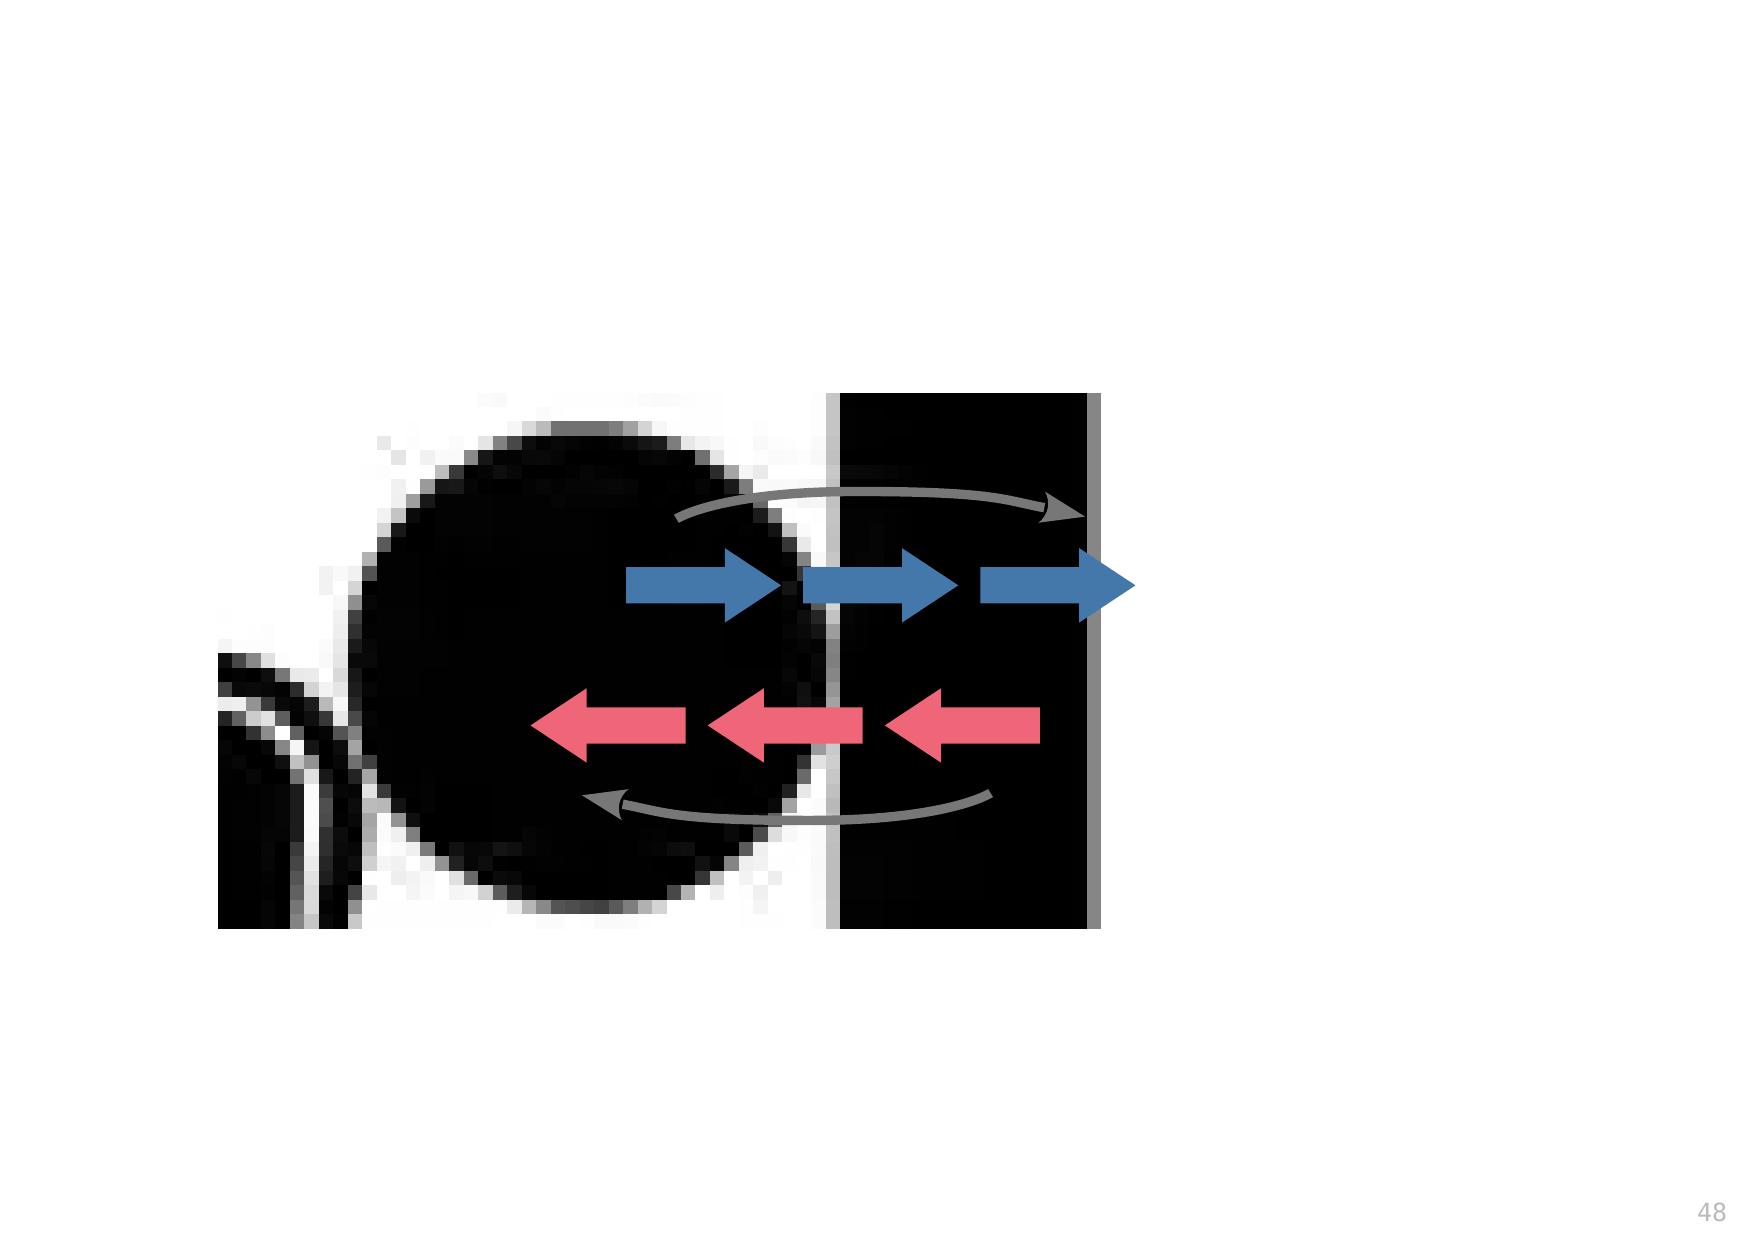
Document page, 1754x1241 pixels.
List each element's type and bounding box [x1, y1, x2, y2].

text_box [884, 688, 1040, 763]
picture [218, 393, 1116, 929]
text_box [626, 548, 782, 623]
text_box [530, 688, 686, 763]
text_box [980, 548, 1136, 623]
text_box [803, 548, 959, 623]
text_box [707, 688, 863, 763]
